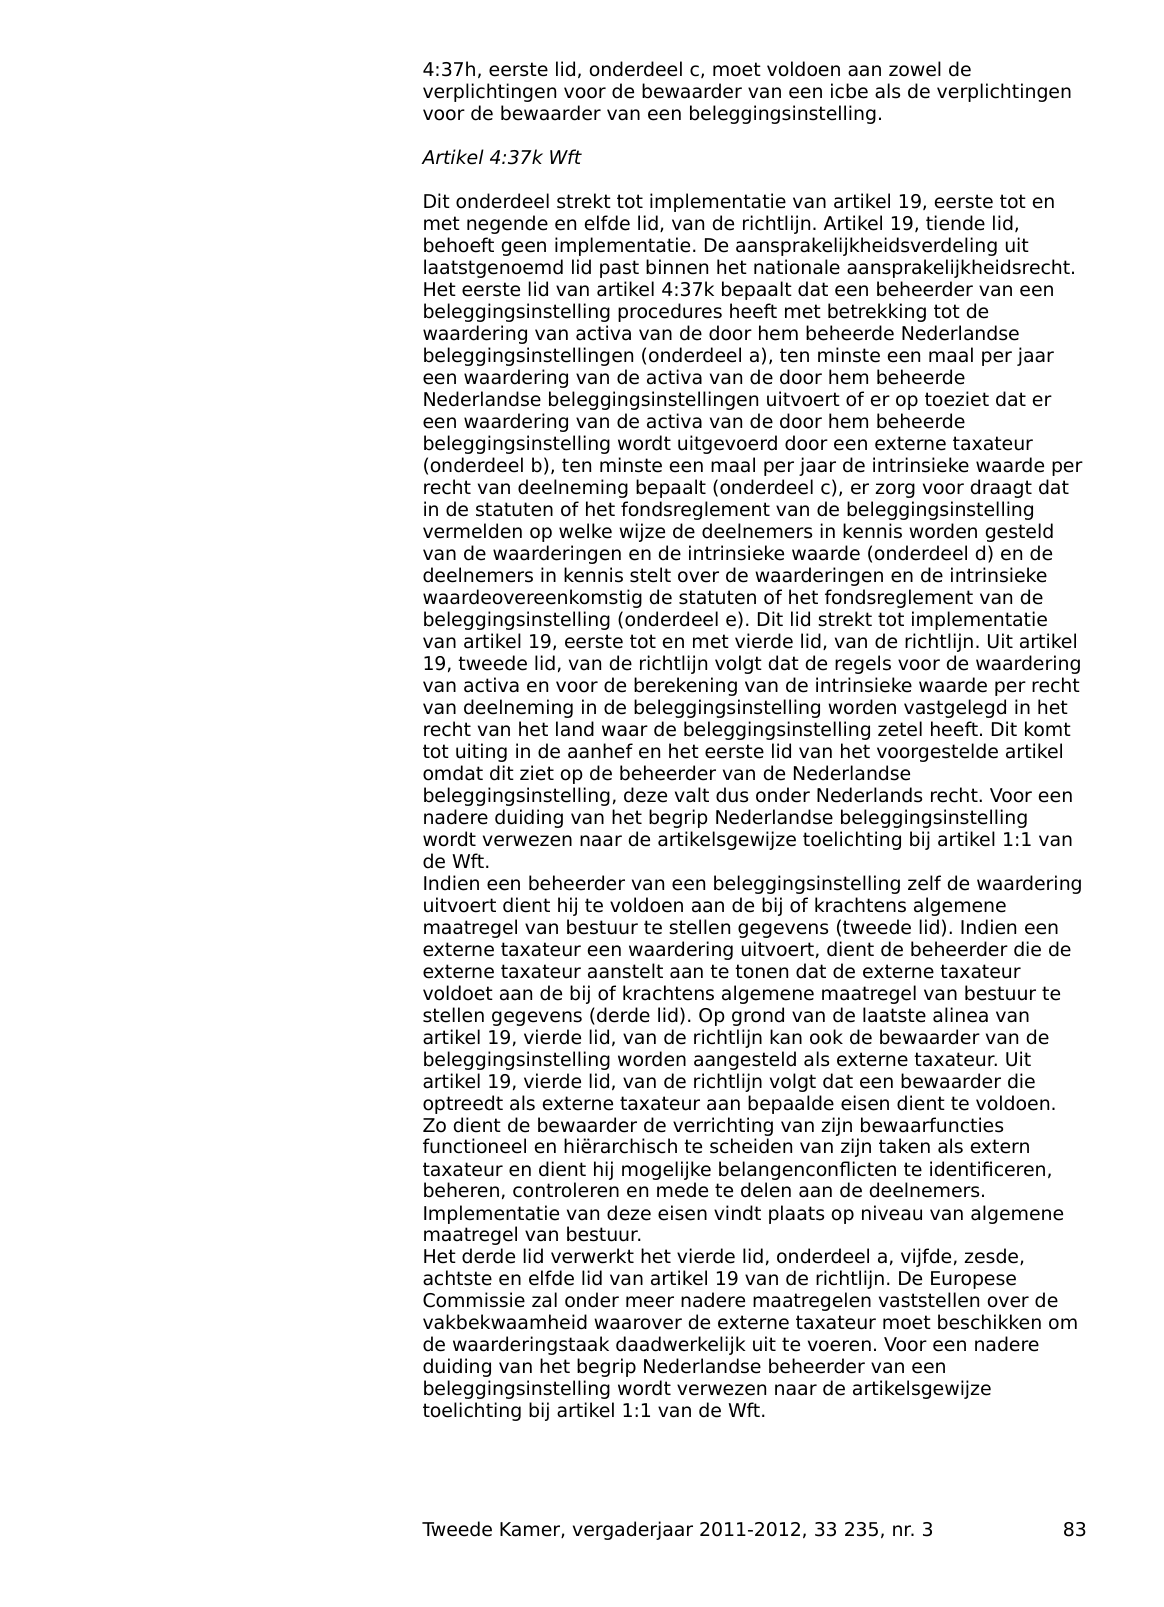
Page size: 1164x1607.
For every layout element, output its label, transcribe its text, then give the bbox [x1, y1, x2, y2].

text Het derde lid verwerkt het vierde lid, onderdeel a, vijfde, zesde, achtste en elfde lid van artikel 19 van de richtlijn. De Europese Commissie zal onder meer nadere maatregelen vaststellen over de vakbekwaamheid waarover de externe taxateur moet beschikken om de waarderingstaak daadwerkelijk uit te voeren. Voor een nadere duiding van het begrip Nederlandse beheerder van een beleggingsinstelling wordt verwezen naar de artikelsgewijze toelichting bij artikel 1:1 van de Wft. [422, 1246, 1087, 1422]
text Dit onderdeel strekt tot implementatie van artikel 19, eerste tot en met negende en elfde lid, van de richtlijn. Artikel 19, tiende lid, behoeft geen implementatie. De aansprakelijkheidsverdeling uit laatstgenoemd lid past binnen het nationale aansprakelijkheidsrecht. Het eerste lid van artikel 4:37k bepaalt dat een beheerder van een beleggingsinstelling procedures heeft met betrekking tot de waardering van activa van de door hem beheerde Nederlandse beleggingsinstellingen (onderdeel a), ten minste een maal per jaar een waardering van de activa van de door hem beheerde Nederlandse beleggingsinstellingen uitvoert of er op toeziet dat er een waardering van de activa van de door hem beheerde beleggingsinstelling wordt uitgevoerd door een externe taxateur (onderdeel b), ten minste een maal per jaar de intrinsieke waarde per recht van deelneming bepaalt (onderdeel c), er zorg voor draagt dat in de statuten of het fondsreglement van de beleggingsinstelling vermelden op welke wijze de deelnemers in kennis worden gesteld van de waarderingen en de intrinsieke waarde (onderdeel d) en de deelnemers in kennis stelt over de waarderingen en de intrinsieke waardeovereenkomstig de statuten of het fondsreglement van de beleggingsinstelling (onderdeel e). Dit lid strekt tot implementatie van artikel 19, eerste tot en met vierde lid, van de richtlijn. Uit artikel 19, tweede lid, van de richtlijn volgt dat de regels voor de waardering van activa en voor de berekening van de intrinsieke waarde per recht van deelneming in de beleggingsinstelling worden vastgelegd in het recht van het land waar de beleggingsinstelling zetel heeft. Dit komt tot uiting in de aanhef en het eerste lid van het voorgestelde artikel omdat dit ziet op de beheerder van de Nederlandse beleggingsinstelling, deze valt dus onder Nederlands recht. Voor een nadere duiding van het begrip Nederlandse beleggingsinstelling wordt verwezen naar de artikelsgewijze toelichting bij artikel 1:1 van de Wft. [422, 191, 1087, 873]
text 4:37h, eerste lid, onderdeel c, moet voldoen aan zowel de verplichtingen voor de bewaarder van een icbe als de verplichtingen voor de bewaarder van een beleggingsinstelling. [422, 59, 1087, 125]
text Indien een beheerder van een beleggingsinstelling zelf de waardering uitvoert dient hij te voldoen aan de bij of krachtens algemene maatregel van bestuur te stellen gegevens (tweede lid). Indien een externe taxateur een waardering uitvoert, dient de beheerder die de externe taxateur aanstelt aan te tonen dat de externe taxateur voldoet aan de bij of krachtens algemene maatregel van bestuur te stellen gegevens (derde lid). Op grond van de laatste alinea van artikel 19, vierde lid, van de richtlijn kan ook de bewaarder van de beleggingsinstelling worden aangesteld als externe taxateur. Uit artikel 19, vierde lid, van de richtlijn volgt dat een bewaarder die optreedt als externe taxateur aan bepaalde eisen dient te voldoen. Zo dient de bewaarder de verrichting van zijn bewaarfuncties functioneel en hiërarchisch te scheiden van zijn taken als extern taxateur en dient hij mogelijke belangenconflicten te identificeren, beheren, controleren en mede te delen aan de deelnemers. Implementatie van deze eisen vindt plaats op niveau van algemene maatregel van bestuur. [422, 873, 1087, 1246]
subtitle Artikel 4:37k Wft [422, 147, 1087, 169]
